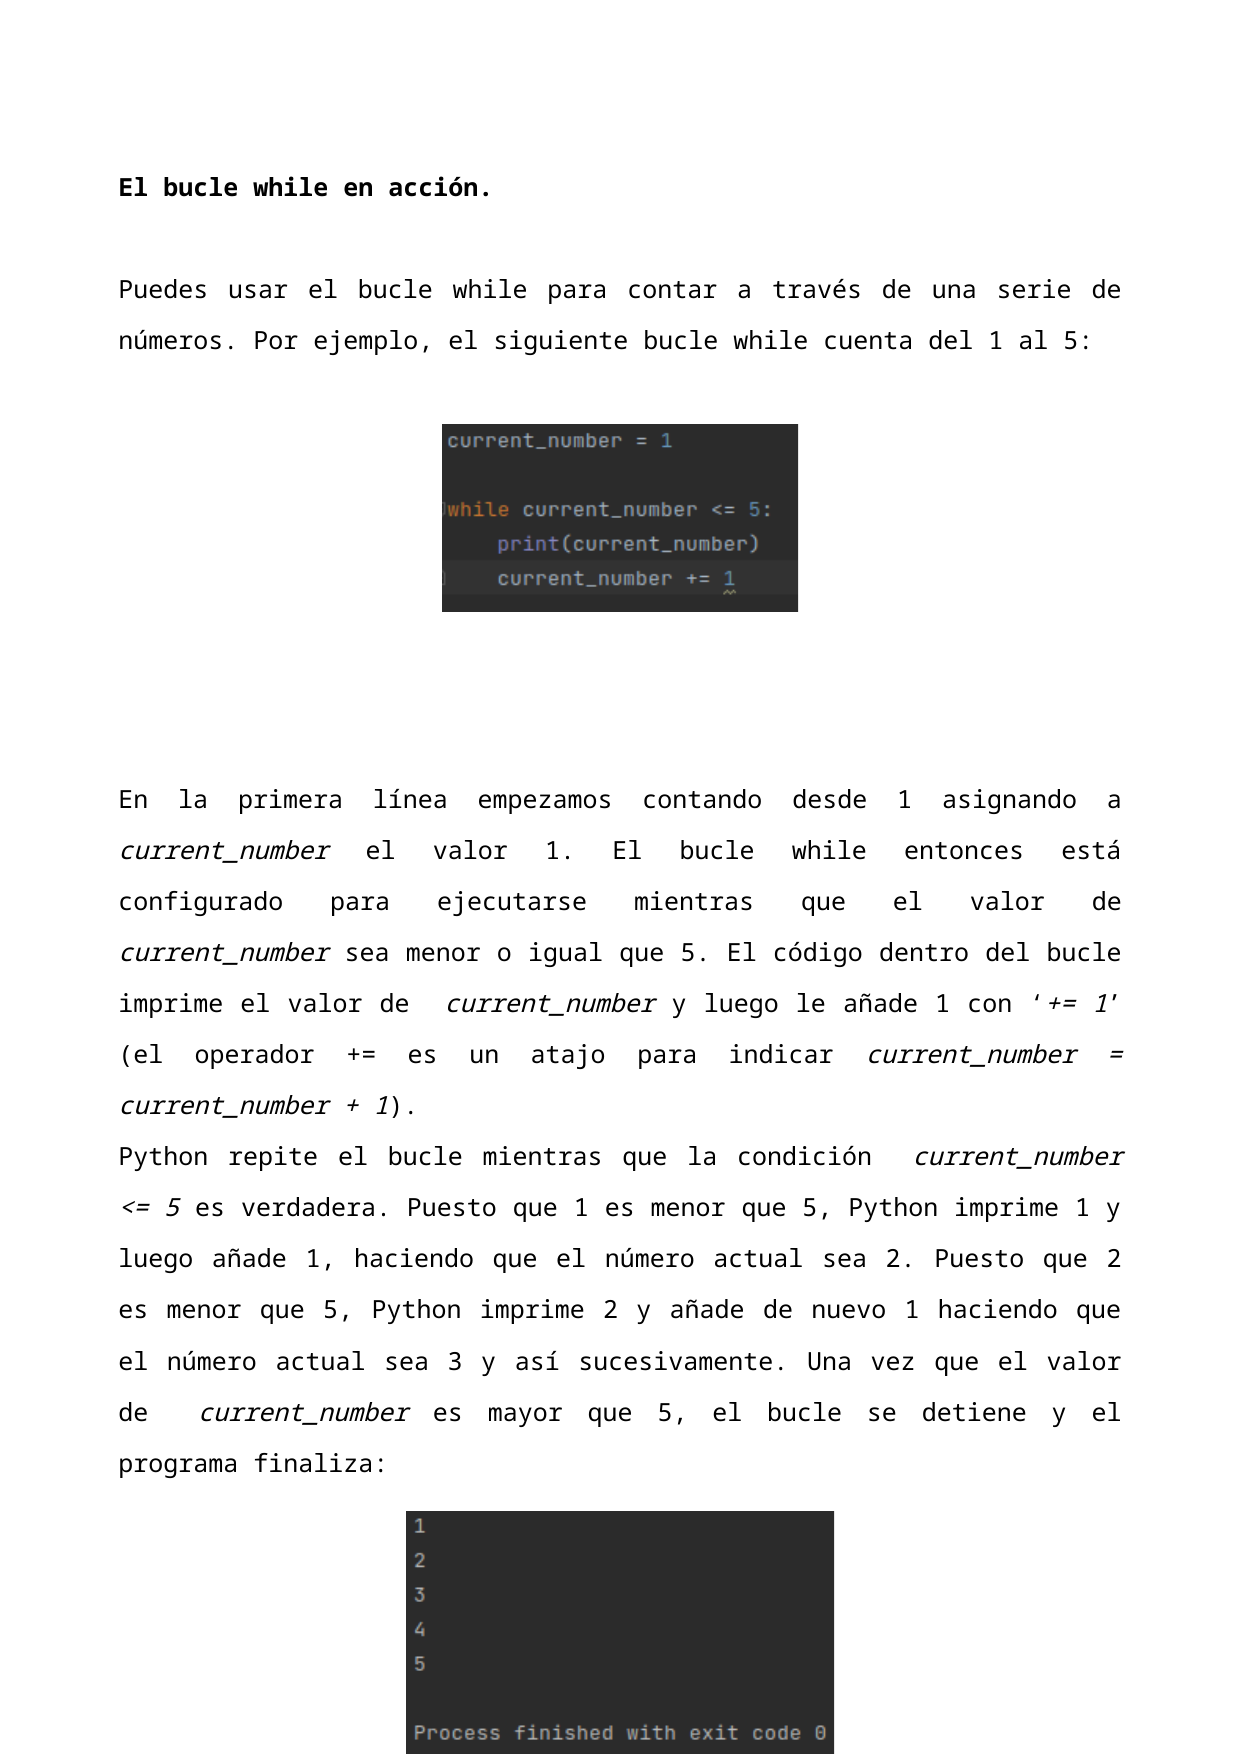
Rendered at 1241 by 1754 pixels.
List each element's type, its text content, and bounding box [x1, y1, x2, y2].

text En la primera línea empezamos contando desde 1 asignando a current_number el valor 1. El bucle while entonces está configurado para ejecutarse mientras que el valor de current_number sea menor o igual que 5. El código dentro del bucle imprime el valor de current_number y luego le añade 1 con ‘+= 1’ (el operador += es un atajo para indicar current_number = current_number + 1). [118, 782, 1122, 1122]
text Puedes usar el bucle while para contar a través de una serie de números. Por ejemplo, el siguiente bucle while cuenta del 1 al 5: [118, 271, 1122, 356]
text El bucle while en acción. [118, 169, 1122, 203]
text Python repite el bucle mientras que la condición current_number <= 5 es verdadera. Puesto que 1 es menor que 5, Python imprime 1 y luego añade 1, haciendo que el número actual sea 2. Puesto que 2 es menor que 5, Python imprime 2 y añade de nuevo 1 haciendo que el número actual sea 3 y así sucesivamente. Una vez que el valor de current_number es mayor que 5, el bucle se detiene y el programa finaliza: [118, 1139, 1122, 1479]
picture [406, 1511, 835, 1754]
picture [442, 424, 799, 612]
